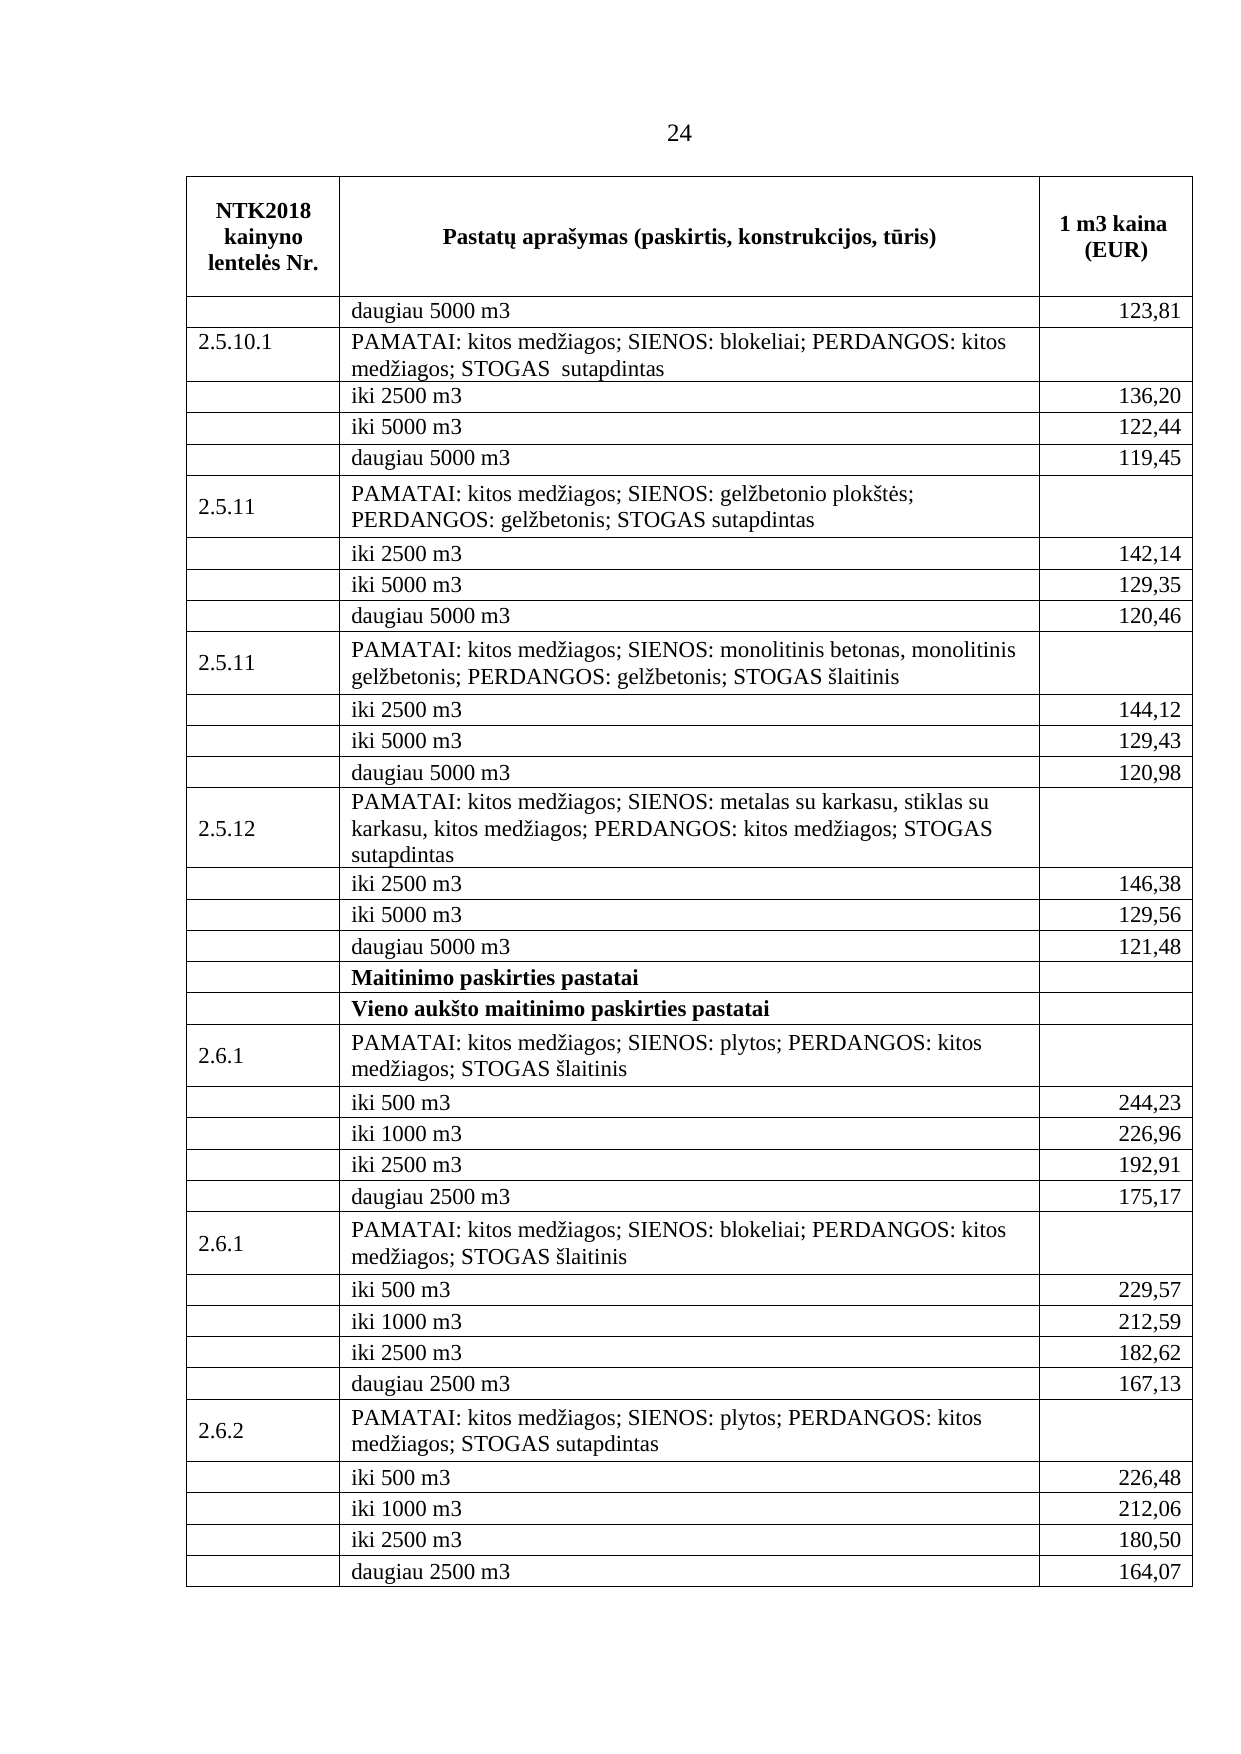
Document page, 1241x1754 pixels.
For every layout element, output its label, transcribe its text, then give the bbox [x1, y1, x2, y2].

table_cell daugiau 2500 m3 [340, 1556, 1039, 1586]
table_cell daugiau 5000 m3 [340, 931, 1039, 961]
table_cell [1040, 1400, 1192, 1461]
table_cell iki 1000 m3 [340, 1306, 1039, 1336]
table_cell PAMATAI: kitos medžiagos; SIENOS: plytos; PERDANGOS: kitos medžiagos; STOGAS šlaitinis [340, 1025, 1039, 1086]
table_cell iki 500 m3 [340, 1087, 1039, 1117]
table_cell 244,23 [1040, 1087, 1192, 1117]
table_cell [187, 445, 339, 475]
table_cell [187, 1306, 339, 1336]
table_cell 129,43 [1040, 726, 1192, 756]
table_cell [187, 1118, 339, 1148]
table_cell daugiau 5000 m3 [340, 445, 1039, 475]
table_cell [187, 1181, 339, 1211]
table_cell 164,07 [1040, 1556, 1192, 1586]
table_cell daugiau 5000 m3 [340, 297, 1039, 327]
table_cell 121,48 [1040, 931, 1192, 961]
table_cell [187, 1368, 339, 1398]
table_cell PAMATAI: kitos medžiagos; SIENOS: monolitinis betonas, monolitinis gelžbetonis; PERDANGOS: gelžbetonis; STOGAS šlaitinis [340, 632, 1039, 693]
table_cell iki 500 m3 [340, 1275, 1039, 1305]
table_cell PAMATAI: kitos medžiagos; SIENOS: metalas su karkasu, stiklas su karkasu, kitos medžiagos; PERDANGOS: kitos medžiagos; STOGAS sutapdintas [340, 788, 1039, 867]
table_cell [187, 413, 339, 443]
table_cell 175,17 [1040, 1181, 1192, 1211]
table_cell 229,57 [1040, 1275, 1192, 1305]
table_cell 129,35 [1040, 570, 1192, 600]
table_cell PAMATAI: kitos medžiagos; SIENOS: blokeliai; PERDANGOS: kitos medžiagos; STOGAS šlaitinis [340, 1212, 1039, 1273]
table_cell [187, 757, 339, 787]
table_cell [187, 570, 339, 600]
table_cell 192,91 [1040, 1150, 1192, 1180]
table_cell 2.5.10.1 [187, 328, 339, 381]
table_cell 120,98 [1040, 757, 1192, 787]
table_cell [187, 931, 339, 961]
table_cell [1040, 962, 1192, 992]
table_cell iki 1000 m3 [340, 1493, 1039, 1523]
table_cell [1040, 1025, 1192, 1086]
table_cell 119,45 [1040, 445, 1192, 475]
table_cell 167,13 [1040, 1368, 1192, 1398]
table_cell 146,38 [1040, 868, 1192, 898]
table_cell [1040, 328, 1192, 381]
table_cell 182,62 [1040, 1337, 1192, 1367]
table_cell iki 2500 m3 [340, 868, 1039, 898]
table_cell 226,96 [1040, 1118, 1192, 1148]
table_cell iki 5000 m3 [340, 726, 1039, 756]
table_cell [187, 900, 339, 930]
table_cell 2.6.1 [187, 1212, 339, 1273]
table_cell iki 2500 m3 [340, 538, 1039, 568]
table_cell [187, 382, 339, 412]
table_header 1 m3 kaina (EUR) [1040, 177, 1192, 296]
table_header NTK2018 kainyno lentelės Nr. [187, 177, 339, 296]
table_cell iki 5000 m3 [340, 900, 1039, 930]
table_cell iki 2500 m3 [340, 695, 1039, 725]
table_cell [1040, 1212, 1192, 1273]
table_cell 123,81 [1040, 297, 1192, 327]
table_cell daugiau 2500 m3 [340, 1368, 1039, 1398]
table_cell daugiau 5000 m3 [340, 757, 1039, 787]
table_cell [187, 726, 339, 756]
table_cell [187, 1150, 339, 1180]
table_cell iki 1000 m3 [340, 1118, 1039, 1148]
table_cell 226,48 [1040, 1462, 1192, 1492]
table_cell 2.5.11 [187, 476, 339, 537]
table_cell [187, 1556, 339, 1586]
table_cell [187, 1462, 339, 1492]
table_cell [187, 297, 339, 327]
table_cell 2.6.1 [187, 1025, 339, 1086]
table_cell PAMATAI: kitos medžiagos; SIENOS: gelžbetonio plokštės; PERDANGOS: gelžbetonis; STOGAS sutapdintas [340, 476, 1039, 537]
table_cell [187, 1337, 339, 1367]
table_cell 129,56 [1040, 900, 1192, 930]
table_cell iki 2500 m3 [340, 1337, 1039, 1367]
table_cell [187, 538, 339, 568]
table_cell [187, 601, 339, 631]
table_cell 212,06 [1040, 1493, 1192, 1523]
table_cell Vieno aukšto maitinimo paskirties pastatai [340, 993, 1039, 1023]
table_header Pastatų aprašymas (paskirtis, konstrukcijos, tūris) [340, 177, 1039, 296]
table_cell 122,44 [1040, 413, 1192, 443]
table_cell 2.5.12 [187, 788, 339, 867]
table_cell iki 500 m3 [340, 1462, 1039, 1492]
table_cell [187, 1087, 339, 1117]
table_cell daugiau 2500 m3 [340, 1181, 1039, 1211]
table_cell PAMATAI: kitos medžiagos; SIENOS: blokeliai; PERDANGOS: kitos medžiagos; STOGAS sutapdintas [340, 328, 1039, 381]
table_cell 2.5.11 [187, 632, 339, 693]
table_cell 212,59 [1040, 1306, 1192, 1336]
table_cell [187, 962, 339, 992]
table_cell iki 2500 m3 [340, 1150, 1039, 1180]
table_cell 2.6.2 [187, 1400, 339, 1461]
table_cell [187, 1525, 339, 1555]
table_cell 180,50 [1040, 1525, 1192, 1555]
table_cell 136,20 [1040, 382, 1192, 412]
table_cell [187, 695, 339, 725]
table_cell Maitinimo paskirties pastatai [340, 962, 1039, 992]
table_cell [1040, 788, 1192, 867]
table_cell 144,12 [1040, 695, 1192, 725]
table_cell [1040, 632, 1192, 693]
table_cell 142,14 [1040, 538, 1192, 568]
table_cell [187, 993, 339, 1023]
table_cell PAMATAI: kitos medžiagos; SIENOS: plytos; PERDANGOS: kitos medžiagos; STOGAS sutapdintas [340, 1400, 1039, 1461]
table_cell [1040, 993, 1192, 1023]
table_cell 120,46 [1040, 601, 1192, 631]
table_cell iki 5000 m3 [340, 413, 1039, 443]
table_cell iki 2500 m3 [340, 382, 1039, 412]
table_cell iki 5000 m3 [340, 570, 1039, 600]
table_cell daugiau 5000 m3 [340, 601, 1039, 631]
table_cell [187, 1275, 339, 1305]
table_cell iki 2500 m3 [340, 1525, 1039, 1555]
table_cell [187, 1493, 339, 1523]
table_cell [187, 868, 339, 898]
table_cell [1040, 476, 1192, 537]
